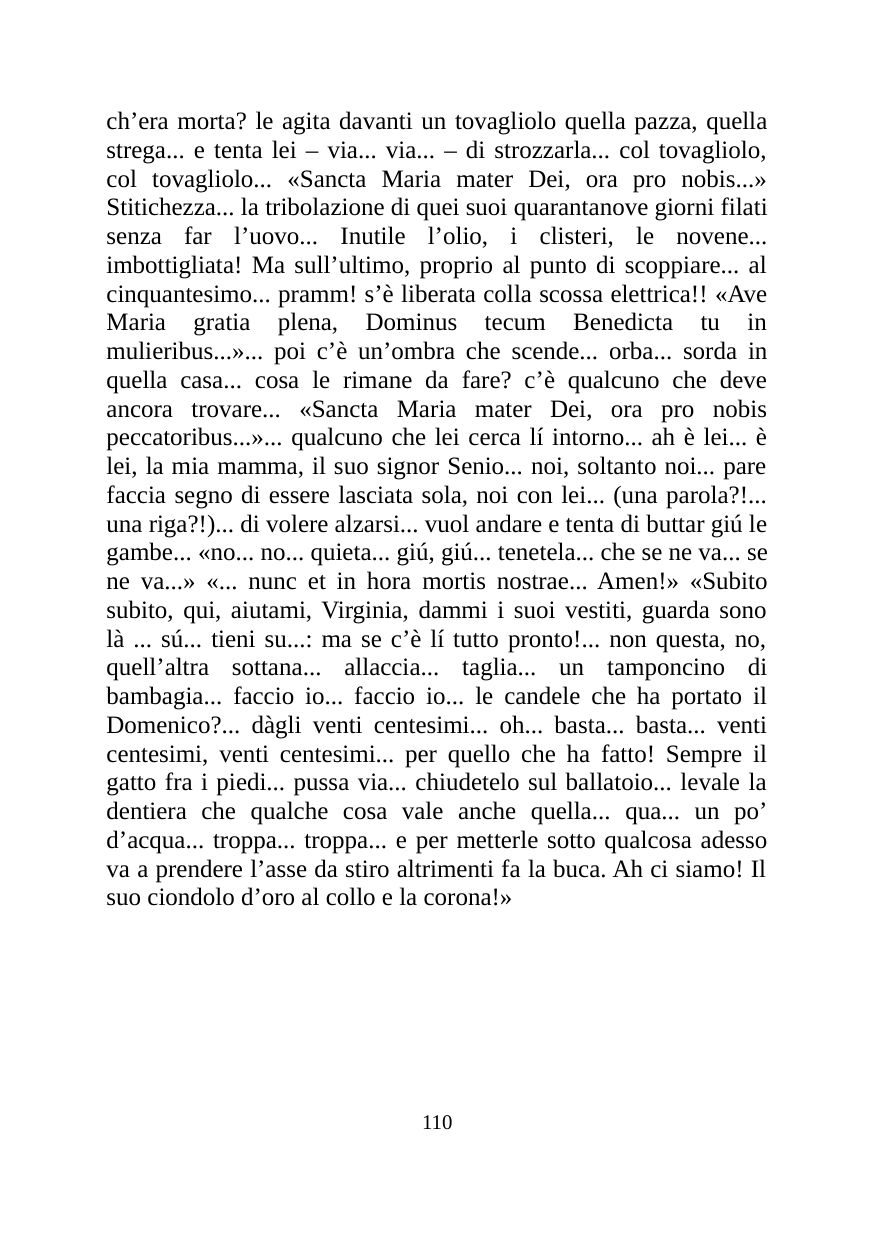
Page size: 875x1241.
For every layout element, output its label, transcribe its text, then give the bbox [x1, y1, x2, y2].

text ch’era morta? le agita davanti un tovagliolo quella pazza, quella strega... e tenta lei – via... via... – di strozzarla... col tovagliolo, col tovagliolo... «Sancta Maria mater Dei, ora pro nobis...» Stitichezza... la tribolazione di quei suoi quarantanove giorni filati senza far l’uovo... Inutile l’olio, i clisteri, le novene... imbottigliata! Ma sull’ultimo, proprio al punto di scoppiare... al cinquantesimo... pramm! s’è liberata colla scossa elettrica!! «Ave Maria gratia plena, Dominus tecum Benedicta tu in mulieribus...»... poi c’è un’ombra che scende... orba... sorda in quella casa... cosa le rimane da fare? c’è qualcuno che deve ancora trovare... «Sancta Maria mater Dei, ora pro nobis peccatoribus...»... qualcuno che lei cerca lí intorno... ah è lei... è lei, la mia mamma, il suo signor Senio... noi, soltanto noi... pare faccia segno di essere lasciata sola, noi con lei... (una parola?!... una riga?!)... di volere alzarsi... vuol andare e tenta di buttar giú le gambe... «no... no... quieta... giú, giú... tenetela... che se ne va... se ne va...» «... nunc et in hora mortis nostrae... Amen!» «Subito subito, qui, aiutami, Virginia, dammi i suoi vestiti, guarda sono là ... sú... tieni su...: ma se c’è lí tutto pronto!... non questa, no, quell’altra sottana... allaccia... taglia... un tamponcino di bambagia... faccio io... faccio io... le candele che ha portato il Domenico?... dàgli venti centesimi... oh... basta... basta... venti centesimi, venti centesimi... per quello che ha fatto! Sempre il gatto fra i piedi... pussa via... chiudetelo sul ballatoio... levale la dentiera che qualche cosa vale anche quella... qua... un po’ d’acqua... troppa... troppa... e per metterle sotto qualcosa adesso va a prendere l’asse da stiro altrimenti fa la buca. Ah ci siamo! Il suo ciondolo d’oro al collo e la corona!» [106, 106, 768, 911]
